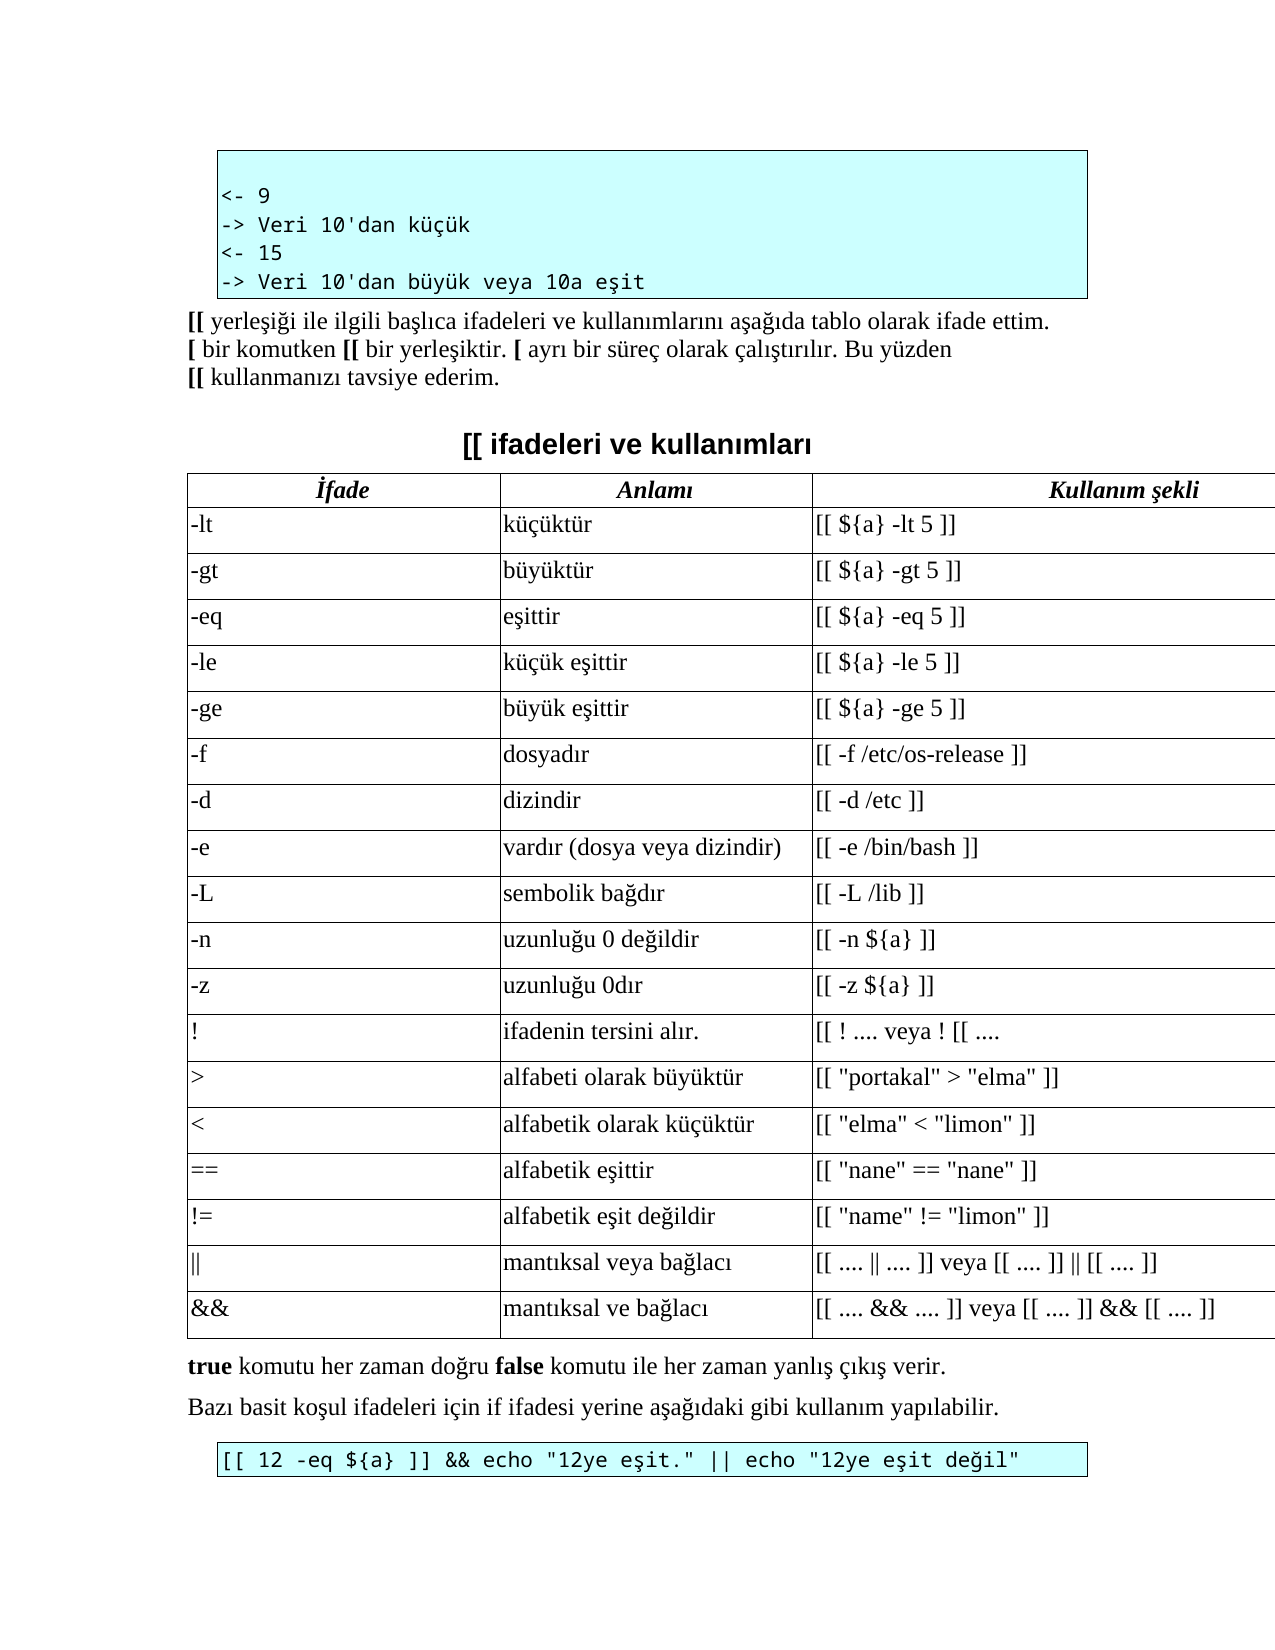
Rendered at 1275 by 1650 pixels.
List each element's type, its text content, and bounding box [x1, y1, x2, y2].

table_cell alfabetik eşit değildir [501, 1200, 812, 1245]
text true komutu her zaman doğru false komutu ile her zaman yanlış çıkış verir. [187, 1352, 1087, 1380]
table_cell [[ ${a} -gt 5 ]] [813, 554, 1275, 599]
table_cell ! [188, 1015, 500, 1061]
table_cell -gt [188, 554, 500, 599]
table_cell -eq [188, 600, 500, 645]
table_cell [[ "nane" == "nane" ]] [813, 1154, 1275, 1199]
table_cell [[ -n ${a} ]] [813, 923, 1275, 968]
table_header İfade [188, 474, 500, 507]
table_cell [[ ${a} -lt 5 ]] [813, 508, 1275, 553]
table_cell -L [188, 877, 500, 922]
table_cell [[ -f /etc/os-release ]] [813, 739, 1275, 784]
table_cell alfabetik olarak küçüktür [501, 1108, 812, 1153]
table_cell [[ ${a} -eq 5 ]] [813, 600, 1275, 645]
table_cell -n [188, 923, 500, 968]
table_cell sembolik bağdır [501, 877, 812, 922]
table_cell küçük eşittir [501, 646, 812, 691]
table_cell [[ -L /lib ]] [813, 877, 1275, 922]
table_cell [[ -z ${a} ]] [813, 969, 1275, 1014]
title [[ ifadeleri ve kullanımları [187, 428, 1087, 461]
table_cell uzunluğu 0dır [501, 969, 812, 1014]
table_cell mantıksal veya bağlacı [501, 1246, 812, 1291]
table_cell [[ "name" != "limon" ]] [813, 1200, 1275, 1245]
table_cell eşittir [501, 600, 812, 645]
text [[ yerleşiği ile ilgili başlıca ifadeleri ve kullanımlarını aşağıda tablo olarak ifade ettim. [ bir komutken [[ bir yerleşiktir. [ ayrı bir süreç olarak çalıştırılır. Bu yüzden [[ kullanmanızı tavsiye ederim. [187, 307, 1087, 391]
table_cell && [188, 1292, 500, 1337]
table_cell -d [188, 785, 500, 830]
table_cell ifadenin tersini alır. [501, 1015, 812, 1061]
table_cell alfabetik eşittir [501, 1154, 812, 1199]
table_cell != [188, 1200, 500, 1245]
table_cell büyüktür [501, 554, 812, 599]
table_cell [[ -d /etc ]] [813, 785, 1275, 830]
table_cell büyük eşittir [501, 692, 812, 737]
table_cell || [188, 1246, 500, 1291]
table_cell uzunluğu 0 değildir [501, 923, 812, 968]
table_header Kullanım şekli [813, 474, 1275, 507]
text Bazı basit koşul ifadeleri için if ifadesi yerine aşağıdaki gibi kullanım yapılabilir. [187, 1393, 1087, 1420]
table_cell [[ ! .... veya ! [[ .... [813, 1015, 1275, 1061]
table_cell alfabeti olarak büyüktür [501, 1062, 812, 1107]
table_cell [[ "elma" < "limon" ]] [813, 1108, 1275, 1153]
table_cell [[ "portakal" > "elma" ]] [813, 1062, 1275, 1107]
table_cell -lt [188, 508, 500, 553]
table_cell [[ .... || .... ]] veya [[ .... ]] || [[ .... ]] [813, 1246, 1275, 1291]
table_cell [[ .... && .... ]] veya [[ .... ]] && [[ .... ]] [813, 1292, 1275, 1337]
text [[ 12 -eq ${a} ]] && echo "12ye eşit." || echo "12ye eşit değil" [218, 1443, 1087, 1476]
table_cell [[ ${a} -ge 5 ]] [813, 692, 1275, 737]
table_cell > [188, 1062, 500, 1107]
table_cell -z [188, 969, 500, 1014]
table_cell [[ -e /bin/bash ]] [813, 831, 1275, 876]
table_cell küçüktür [501, 508, 812, 553]
table_cell [[ ${a} -le 5 ]] [813, 646, 1275, 691]
table_cell dosyadır [501, 739, 812, 784]
table_cell vardır (dosya veya dizindir) [501, 831, 812, 876]
table_cell == [188, 1154, 500, 1199]
table_cell mantıksal ve bağlacı [501, 1292, 812, 1337]
table_cell -f [188, 739, 500, 784]
table_cell < [188, 1108, 500, 1153]
text <- 9 -> Veri 10'dan küçük <- 15 -> Veri 10'dan büyük veya 10a eşit [218, 151, 1087, 298]
table_cell -ge [188, 692, 500, 737]
table_header Anlamı [501, 474, 812, 507]
table_cell dizindir [501, 785, 812, 830]
table_cell -le [188, 646, 500, 691]
table_cell -e [188, 831, 500, 876]
